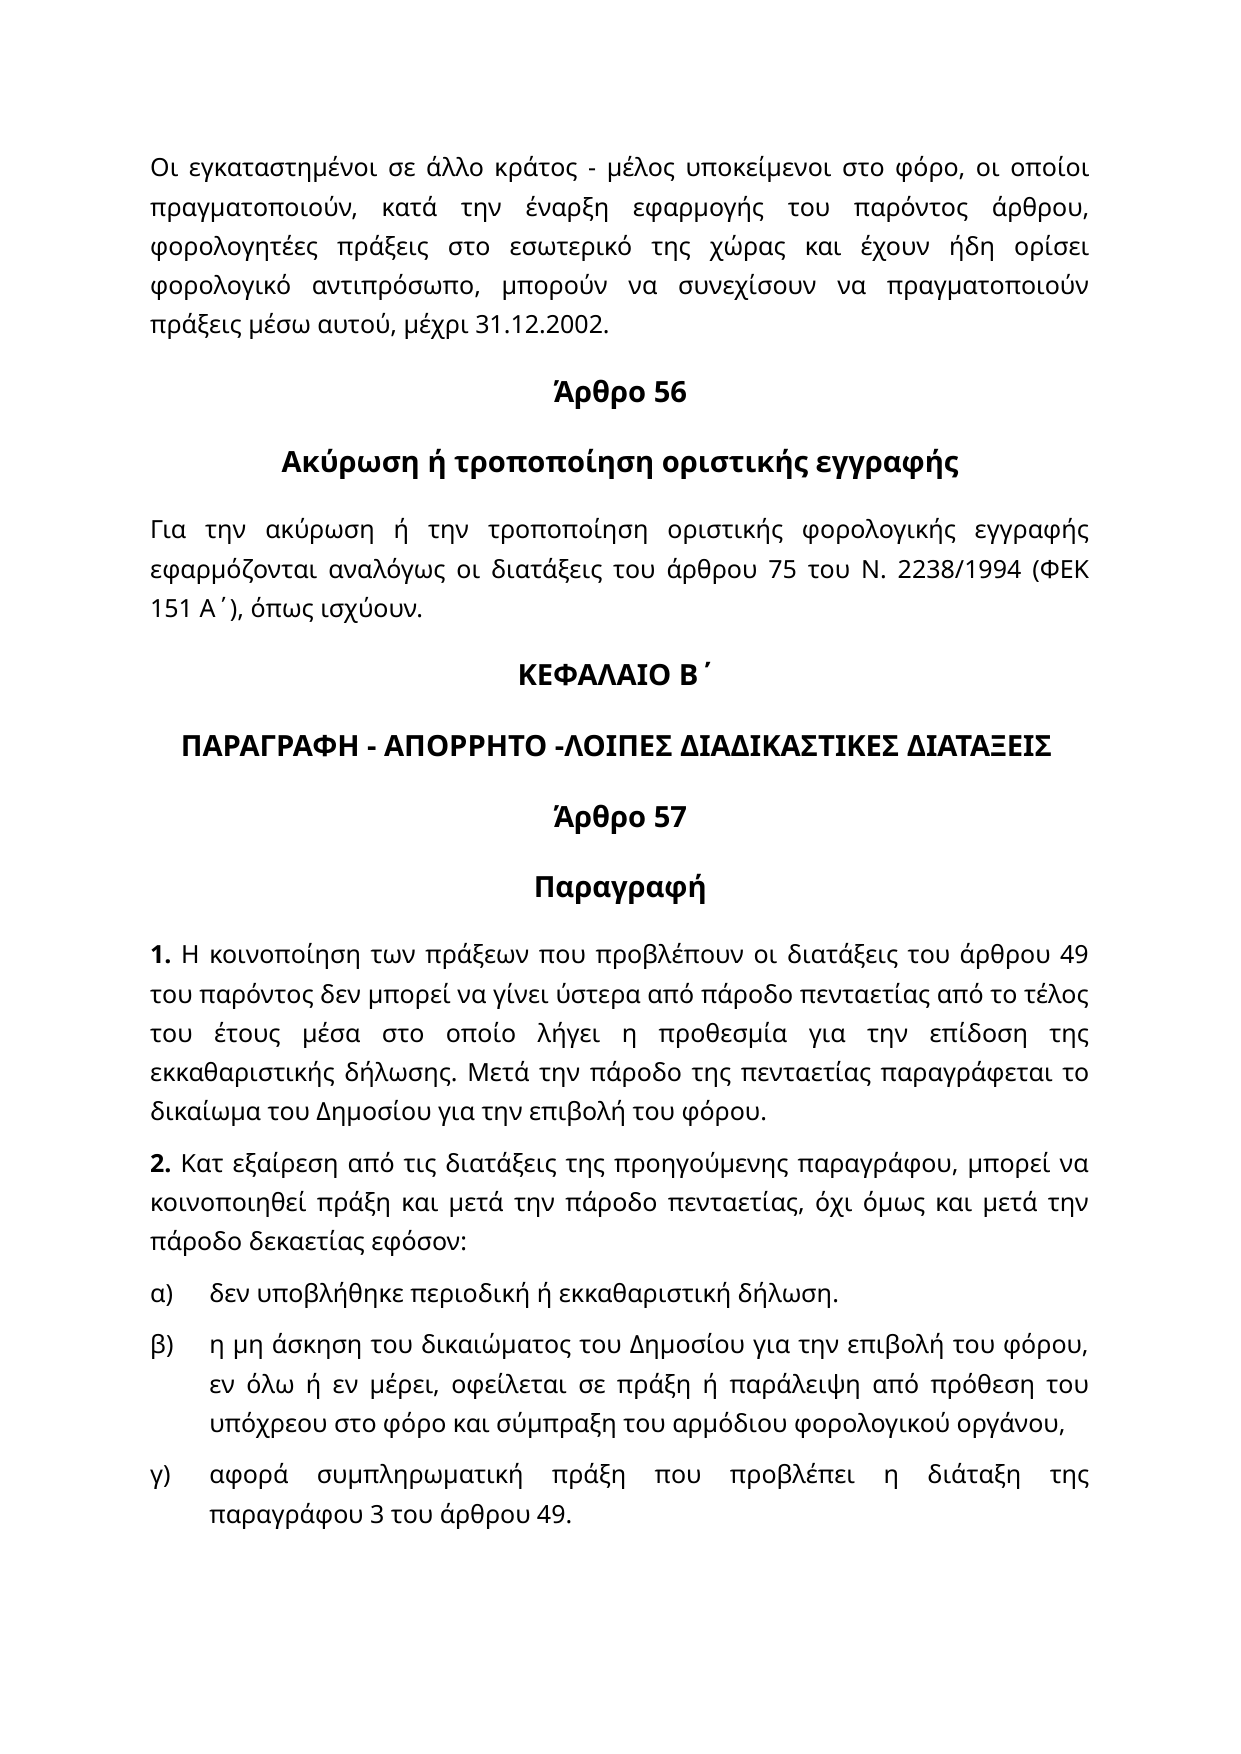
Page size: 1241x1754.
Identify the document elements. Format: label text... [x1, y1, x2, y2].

subtitle Ακύρωση ή τροποποίηση οριστικής εγγραφής [150, 441, 1090, 481]
list α) δεν υποβλήθηκε περιοδική ή εκκαθαριστική δήλωση. [150, 1275, 1090, 1309]
subtitle ΚΕΦΑΛΑΙΟ Β΄ [150, 654, 1090, 694]
list β) η μη άσκηση του δικαιώματος του Δημοσίου για την επιβολή του φόρου, εν όλω ή εν μέρει, οφείλεται σε πράξη ή παράλειψη από πρόθεση του υπόχρεου στο φόρο και σύμπραξη του αρμόδιου φορολογικού οργάνου, [150, 1327, 1090, 1439]
text Οι εγκαταστημένοι σε άλλο κράτος - μέλος υποκείμενοι στο φόρο, οι οποίοι πραγματοποιούν, κατά την έναρξη εφαρμογής του παρόντος άρθρου, φορολογητέες πράξεις στο εσωτερικό της χώρας και έχουν ήδη ορίσει φορολογικό αντιπρόσωπο, μπορούν να συνεχίσουν να πραγματοποιούν πράξεις μέσω αυτού, μέχρι 31.12.2002. [150, 150, 1090, 341]
text 2. Κατ εξαίρεση από τις διατάξεις της προηγούμενης παραγράφου, μπορεί να κοινοποιηθεί πράξη και μετά την πάροδο πενταετίας, όχι όμως και μετά την πάροδο δεκαετίας εφόσον: [150, 1145, 1090, 1258]
list γ) αφορά συμπληρωματική πράξη που προβλέπει η διάταξη της παραγράφου 3 του άρθρου 49. [150, 1457, 1090, 1530]
text 1. Η κοινοποίηση των πράξεων που προβλέπουν οι διατάξεις του άρθρου 49 του παρόντος δεν μπορεί να γίνει ύστερα από πάροδο πενταετίας από το τέλος του έτους μέσα στο οποίο λήγει η προθεσμία για την επίδοση της εκκαθαριστικής δήλωσης. Μετά την πάροδο της πενταετίας παραγράφεται το δικαίωμα του Δημοσίου για την επιβολή του φόρου. [150, 937, 1090, 1128]
subtitle Άρθρο 57 [150, 796, 1090, 836]
subtitle Παραγραφή [150, 866, 1090, 906]
subtitle ΠΑΡΑΓΡΑΦΗ - ΑΠΟΡΡΗΤΟ -ΛΟΙΠΕΣ ΔΙΑΔΙΚΑΣΤΙΚΕΣ ΔΙΑΤΑΞΕΙΣ [150, 725, 1090, 765]
subtitle Άρθρο 56 [150, 371, 1090, 411]
text Για την ακύρωση ή την τροποποίηση οριστικής φορολογικής εγγραφής εφαρμόζονται αναλόγως οι διατάξεις του άρθρου 75 του Ν. 2238/1994 (ΦΕΚ 151 Α΄), όπως ισχύουν. [150, 512, 1090, 624]
